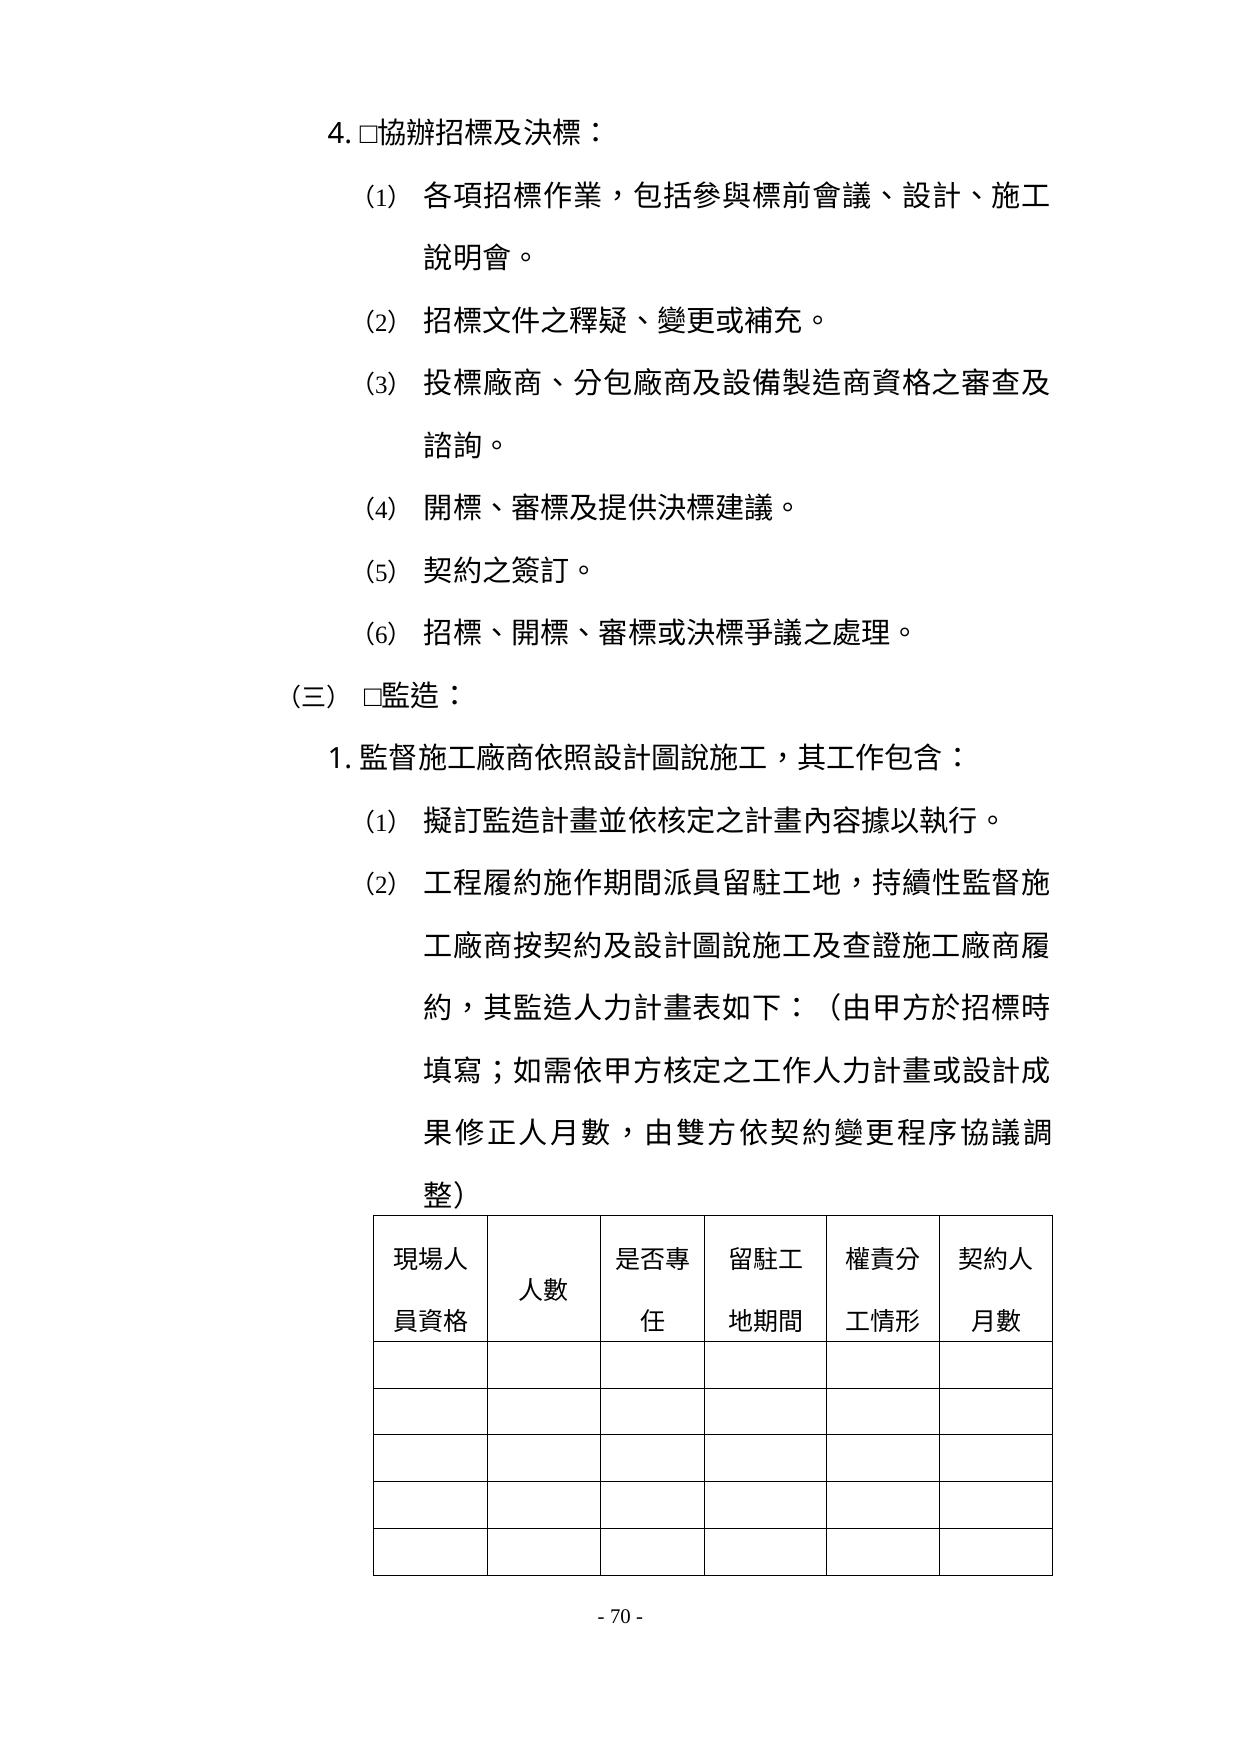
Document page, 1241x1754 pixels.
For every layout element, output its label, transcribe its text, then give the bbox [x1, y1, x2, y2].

list □監造： [276, 652, 1053, 714]
table_cell [705, 1389, 826, 1434]
table_header 權責分工情形 [827, 1216, 939, 1341]
list 工程履約施作期間派員留駐工地，持續性監督施工廠商按契約及設計圖說施工及查證施工廠商履約，其監造人力計畫表如下：（由甲方於招標時填寫；如需依甲方核定之工作人力計畫或設計成果修正人月數，由雙方依契約變更程序協議調整） [350, 839, 1053, 1214]
table_cell [705, 1435, 826, 1481]
table_header 現場人員資格 [374, 1216, 487, 1341]
table_cell [601, 1342, 704, 1387]
table_cell [488, 1342, 600, 1387]
table_cell [705, 1529, 826, 1575]
table_header 留駐工地期間 [705, 1216, 826, 1341]
table_cell [601, 1529, 704, 1575]
table_cell [374, 1529, 487, 1575]
table_cell [705, 1482, 826, 1528]
list 招標文件之釋疑、變更或補充。 [350, 277, 1053, 339]
table_cell [601, 1389, 704, 1434]
table_header 人數 [488, 1216, 600, 1341]
table_cell [601, 1482, 704, 1528]
table_cell [705, 1342, 826, 1387]
table_cell [827, 1389, 939, 1434]
table_header 是否專任 [601, 1216, 704, 1341]
table_cell [940, 1482, 1052, 1528]
list 招標、開標、審標或決標爭議之處理。 [350, 589, 1053, 652]
list 各項招標作業，包括參與標前會議、設計、施工說明會。 [350, 152, 1053, 277]
table_cell [488, 1482, 600, 1528]
table_cell [827, 1435, 939, 1481]
table_cell [827, 1482, 939, 1528]
table_cell [374, 1389, 487, 1434]
table_cell [374, 1435, 487, 1481]
list 擬訂監造計畫並依核定之計畫內容據以執行。 [350, 777, 1053, 839]
table_cell [940, 1435, 1052, 1481]
table_cell [940, 1529, 1052, 1575]
list 監督施工廠商依照設計圖說施工，其工作包含： [327, 714, 1053, 777]
table_cell [488, 1435, 600, 1481]
list 開標、審標及提供決標建議。 [350, 464, 1053, 527]
table_cell [488, 1529, 600, 1575]
table_cell [827, 1342, 939, 1387]
list 投標廠商、分包廠商及設備製造商資格之審查及諮詢。 [350, 339, 1053, 464]
table_cell [488, 1389, 600, 1434]
table_cell [940, 1389, 1052, 1434]
table_cell [601, 1435, 704, 1481]
table_header 契約人月數 [940, 1216, 1052, 1341]
table_cell [827, 1529, 939, 1575]
list 契約之簽訂。 [350, 527, 1053, 589]
table_cell [374, 1342, 487, 1387]
list □協辦招標及決標： [327, 89, 1053, 152]
table_cell [940, 1342, 1052, 1387]
table_cell [374, 1482, 487, 1528]
